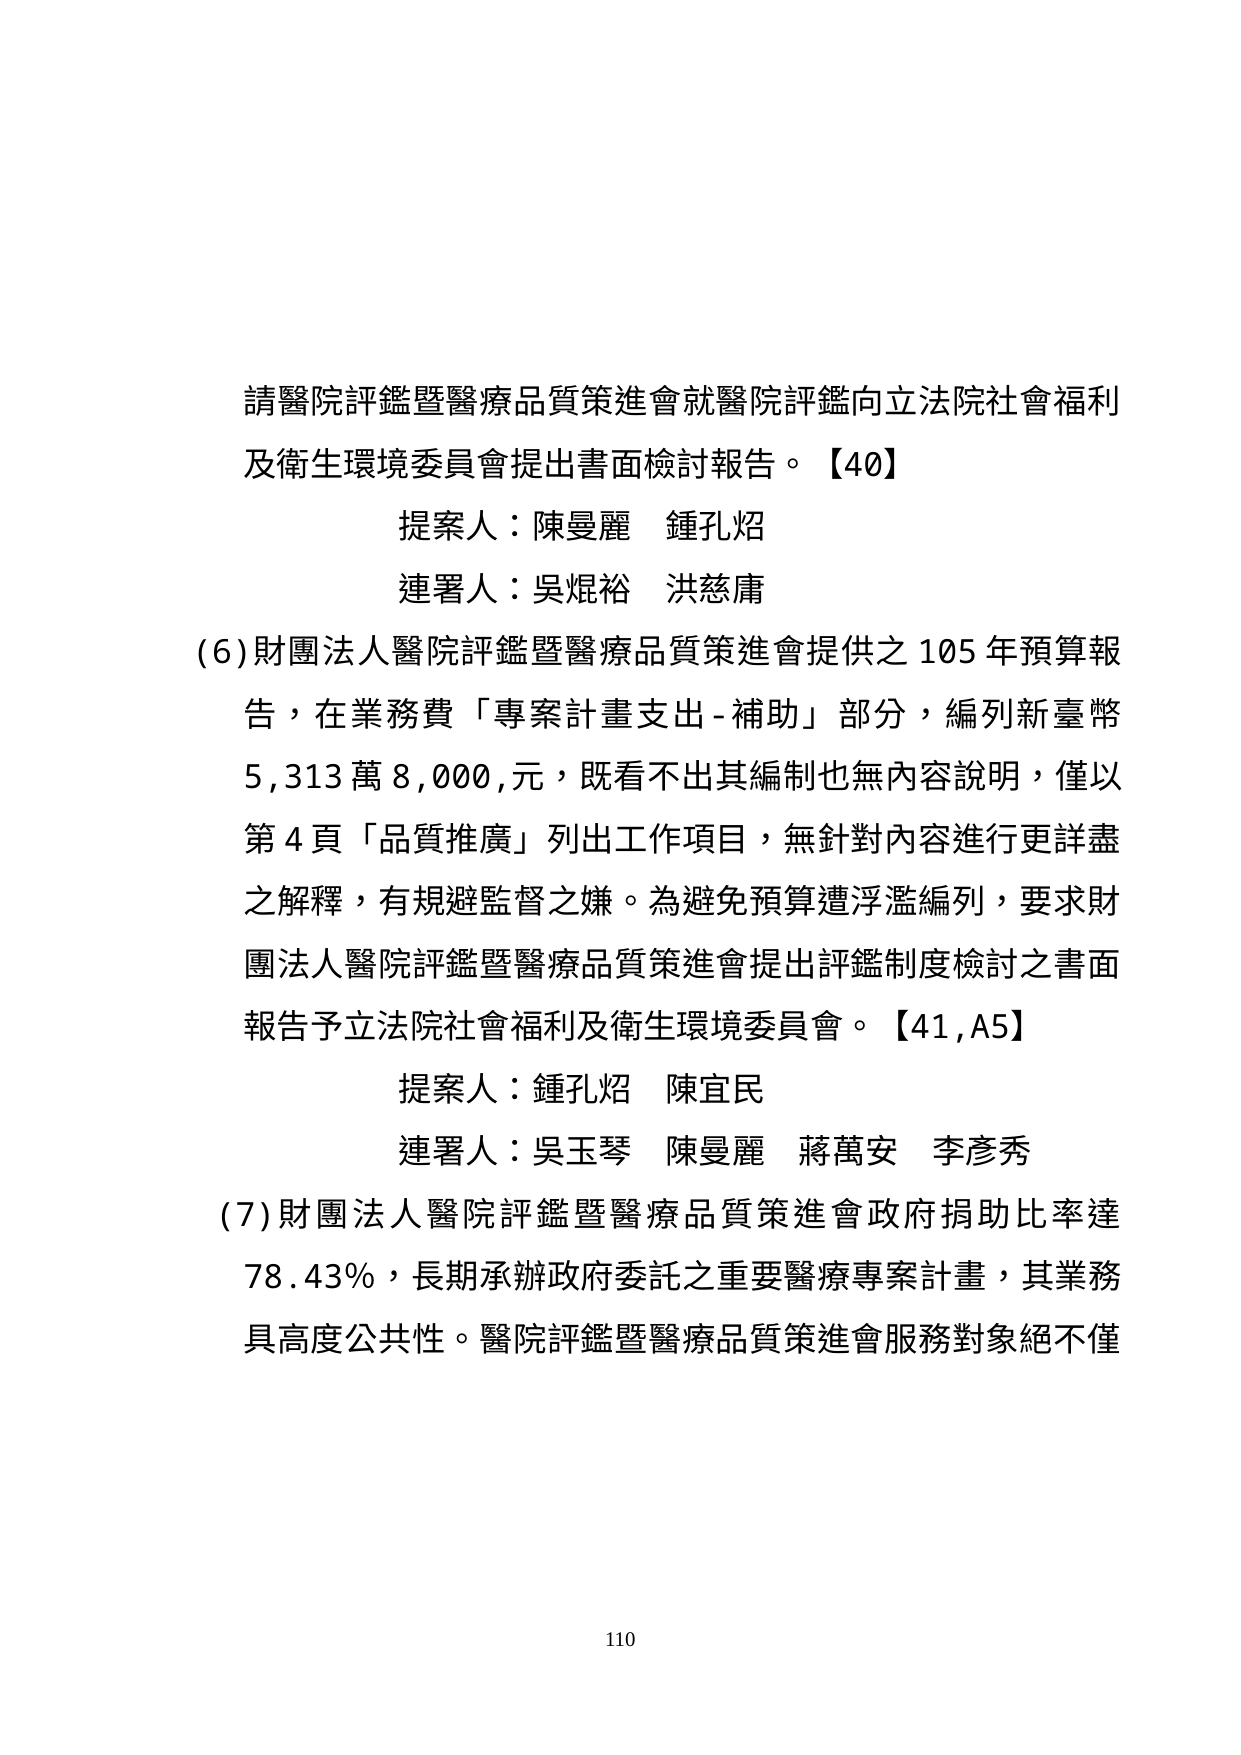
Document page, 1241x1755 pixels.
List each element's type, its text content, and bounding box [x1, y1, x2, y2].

text 請醫院評鑑暨醫療品質策進會就醫院評鑑向立法院社會福利及衛生環境委員會提出書面檢討報告。【40】 [192, 358, 1122, 483]
text 提案人：鍾孔炤 陳宜民 [118, 1045, 1122, 1108]
text 提案人：陳曼麗 鍾孔炤 [118, 483, 1122, 545]
text 連署人：吳玉琴 陳曼麗 蔣萬安 李彥秀 [206, 1108, 1122, 1170]
text (7)財團法人醫院評鑑暨醫療品質策進會政府捐助比率達78.43％，長期承辦政府委託之重要醫療專案計畫，其業務具高度公共性。醫院評鑑暨醫療品質策進會服務對象絕不僅 [192, 1170, 1122, 1358]
text (6)財團法人醫院評鑑暨醫療品質策進會提供之105年預算報告，在業務費「專案計畫支出-補助」部分，編列新臺幣5,313萬8,000,元，既看不出其編制也無內容說明，僅以第4頁「品質推廣」列出工作項目，無針對內容進行更詳盡之解釋，有規避監督之嫌。為避免預算遭浮濫編列，要求財團法人醫院評鑑暨醫療品質策進會提出評鑑制度檢討之書面報告予立法院社會福利及衛生環境委員會。【41,A5】 [192, 608, 1122, 1045]
text 連署人：吳焜裕 洪慈庸 [206, 545, 1122, 608]
